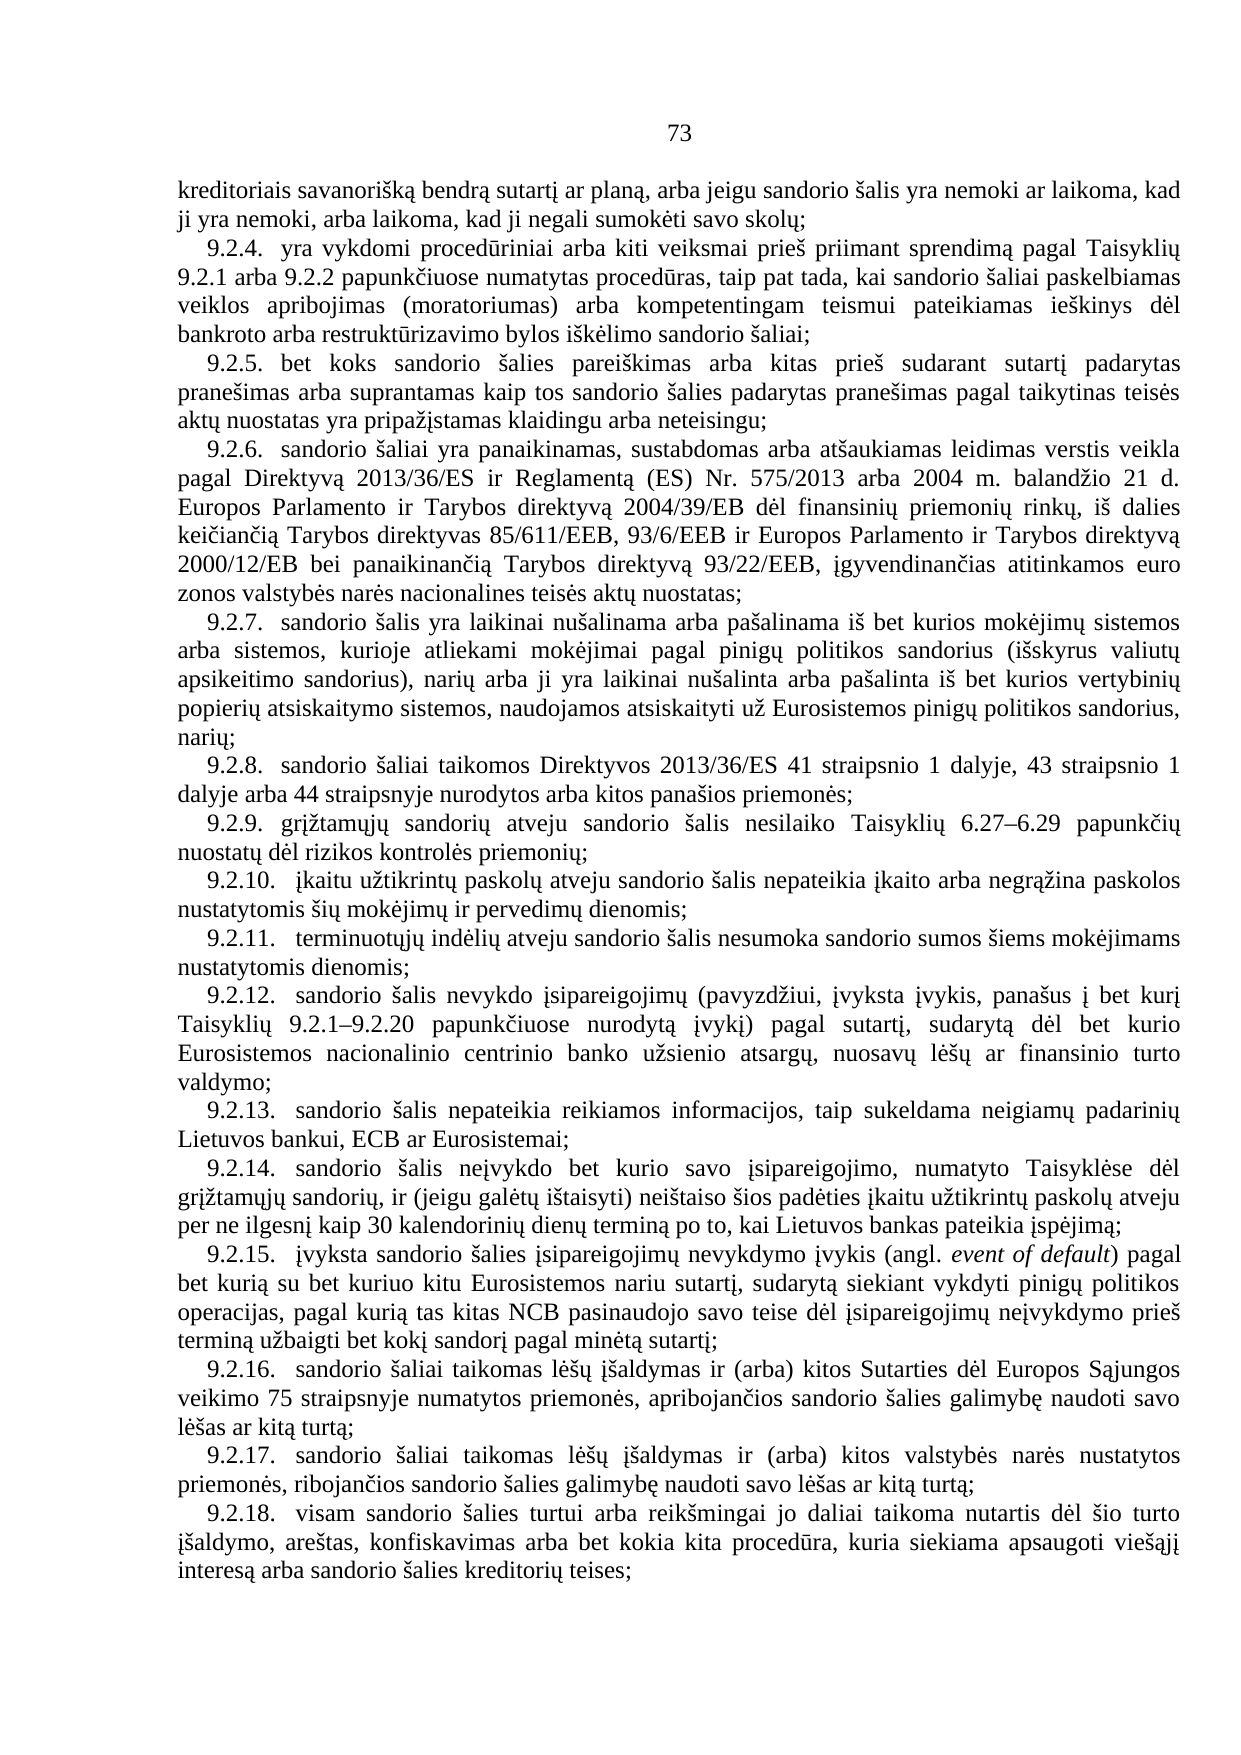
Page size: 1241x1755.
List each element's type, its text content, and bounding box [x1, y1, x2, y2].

text 9.2.16. sandorio šaliai taikomas lėšų įšaldymas ir (arba) kitos Sutarties dėl Europos Sąjungos veikimo 75 straipsnyje numatytos priemonės, apribojančios sandorio šalies galimybę naudoti savo lėšas ar kitą turtą; [177, 1354, 1181, 1441]
text 9.2.10. įkaitu užtikrintų paskolų atveju sandorio šalis nepateikia įkaito arba negrąžina paskolos nustatytomis šių mokėjimų ir pervedimų dienomis; [177, 866, 1181, 923]
text 9.2.15. įvyksta sandorio šalies įsipareigojimų nevykdymo įvykis (angl. event of default) pagal bet kurią su bet kuriuo kitu Eurosistemos nariu sutartį, sudarytą siekiant vykdyti pinigų politikos operacijas, pagal kurią tas kitas NCB pasinaudojo savo teise dėl įsipareigojimų neįvykdymo prieš terminą užbaigti bet kokį sandorį pagal minėtą sutartį; [177, 1239, 1181, 1354]
text 9.2.12. sandorio šalis nevykdo įsipareigojimų (pavyzdžiui, įvyksta įvykis, panašus į bet kurį Taisyklių 9.2.1–9.2.20 papunkčiuose nurodytą įvykį) pagal sutartį, sudarytą dėl bet kurio Eurosistemos nacionalinio centrinio banko užsienio atsargų, nuosavų lėšų ar finansinio turto valdymo; [177, 981, 1181, 1096]
text 9.2.5. bet koks sandorio šalies pareiškimas arba kitas prieš sudarant sutartį padarytas pranešimas arba suprantamas kaip tos sandorio šalies padarytas pranešimas pagal taikytinas teisės aktų nuostatas yra pripažįstamas klaidingu arba neteisingu; [177, 348, 1181, 434]
text 9.2.11. terminuotųjų indėlių atveju sandorio šalis nesumoka sandorio sumos šiems mokėjimams nustatytomis dienomis; [177, 923, 1181, 981]
text 9.2.17. sandorio šaliai taikomas lėšų įšaldymas ir (arba) kitos valstybės narės nustatytos priemonės, ribojančios sandorio šalies galimybę naudoti savo lėšas ar kitą turtą; [177, 1441, 1181, 1498]
text 9.2.4. yra vykdomi procedūriniai arba kiti veiksmai prieš priimant sprendimą pagal Taisyklių 9.2.1 arba 9.2.2 papunkčiuose numatytas procedūras, taip pat tada, kai sandorio šaliai paskelbiamas veiklos apribojimas (moratoriumas) arba kompetentingam teismui pateikiamas ieškinys dėl bankroto arba restruktūrizavimo bylos iškėlimo sandorio šaliai; [177, 233, 1181, 348]
text 9.2.18. visam sandorio šalies turtui arba reikšmingai jo daliai taikoma nutartis dėl šio turto įšaldymo, areštas, konfiskavimas arba bet kokia kita procedūra, kuria siekiama apsaugoti viešąjį interesą arba sandorio šalies kreditorių teises; [177, 1498, 1181, 1584]
text 9.2.6. sandorio šaliai yra panaikinamas, sustabdomas arba atšaukiamas leidimas verstis veikla pagal Direktyvą 2013/36/ES ir Reglamentą (ES) Nr. 575/2013 arba 2004 m. balandžio 21 d. Europos Parlamento ir Tarybos direktyvą 2004/39/EB dėl finansinių priemonių rinkų, iš dalies keičiančią Tarybos direktyvas 85/611/EEB, 93/6/EEB ir Europos Parlamento ir Tarybos direktyvą 2000/12/EB bei panaikinančią Tarybos direktyvą 93/22/EEB, įgyvendinančias atitinkamos euro zonos valstybės narės nacionalines teisės aktų nuostatas; [177, 434, 1181, 607]
text 9.2.9. grįžtamųjų sandorių atveju sandorio šalis nesilaiko Taisyklių 6.27–6.29 papunkčių nuostatų dėl rizikos kontrolės priemonių; [177, 808, 1181, 866]
text 9.2.13. sandorio šalis nepateikia reikiamos informacijos, taip sukeldama neigiamų padarinių Lietuvos bankui, ECB ar Eurosistemai; [177, 1096, 1181, 1153]
text 9.2.14. sandorio šalis neįvykdo bet kurio savo įsipareigojimo, numatyto Taisyklėse dėl grįžtamųjų sandorių, ir (jeigu galėtų ištaisyti) neištaiso šios padėties įkaitu užtikrintų paskolų atveju per ne ilgesnį kaip 30 kalendorinių dienų terminą po to, kai Lietuvos bankas pateikia įspėjimą; [177, 1153, 1181, 1239]
text kreditoriais savanorišką bendrą sutartį ar planą, arba jeigu sandorio šalis yra nemoki ar laikoma, kad ji yra nemoki, arba laikoma, kad ji negali sumokėti savo skolų; [177, 176, 1181, 233]
text 9.2.7. sandorio šalis yra laikinai nušalinama arba pašalinama iš bet kurios mokėjimų sistemos arba sistemos, kurioje atliekami mokėjimai pagal pinigų politikos sandorius (išskyrus valiutų apsikeitimo sandorius), narių arba ji yra laikinai nušalinta arba pašalinta iš bet kurios vertybinių popierių atsiskaitymo sistemos, naudojamos atsiskaityti už Eurosistemos pinigų politikos sandorius, narių; [177, 607, 1181, 751]
text 9.2.8. sandorio šaliai taikomos Direktyvos 2013/36/ES 41 straipsnio 1 dalyje, 43 straipsnio 1 dalyje arba 44 straipsnyje nurodytos arba kitos panašios priemonės; [177, 751, 1181, 808]
